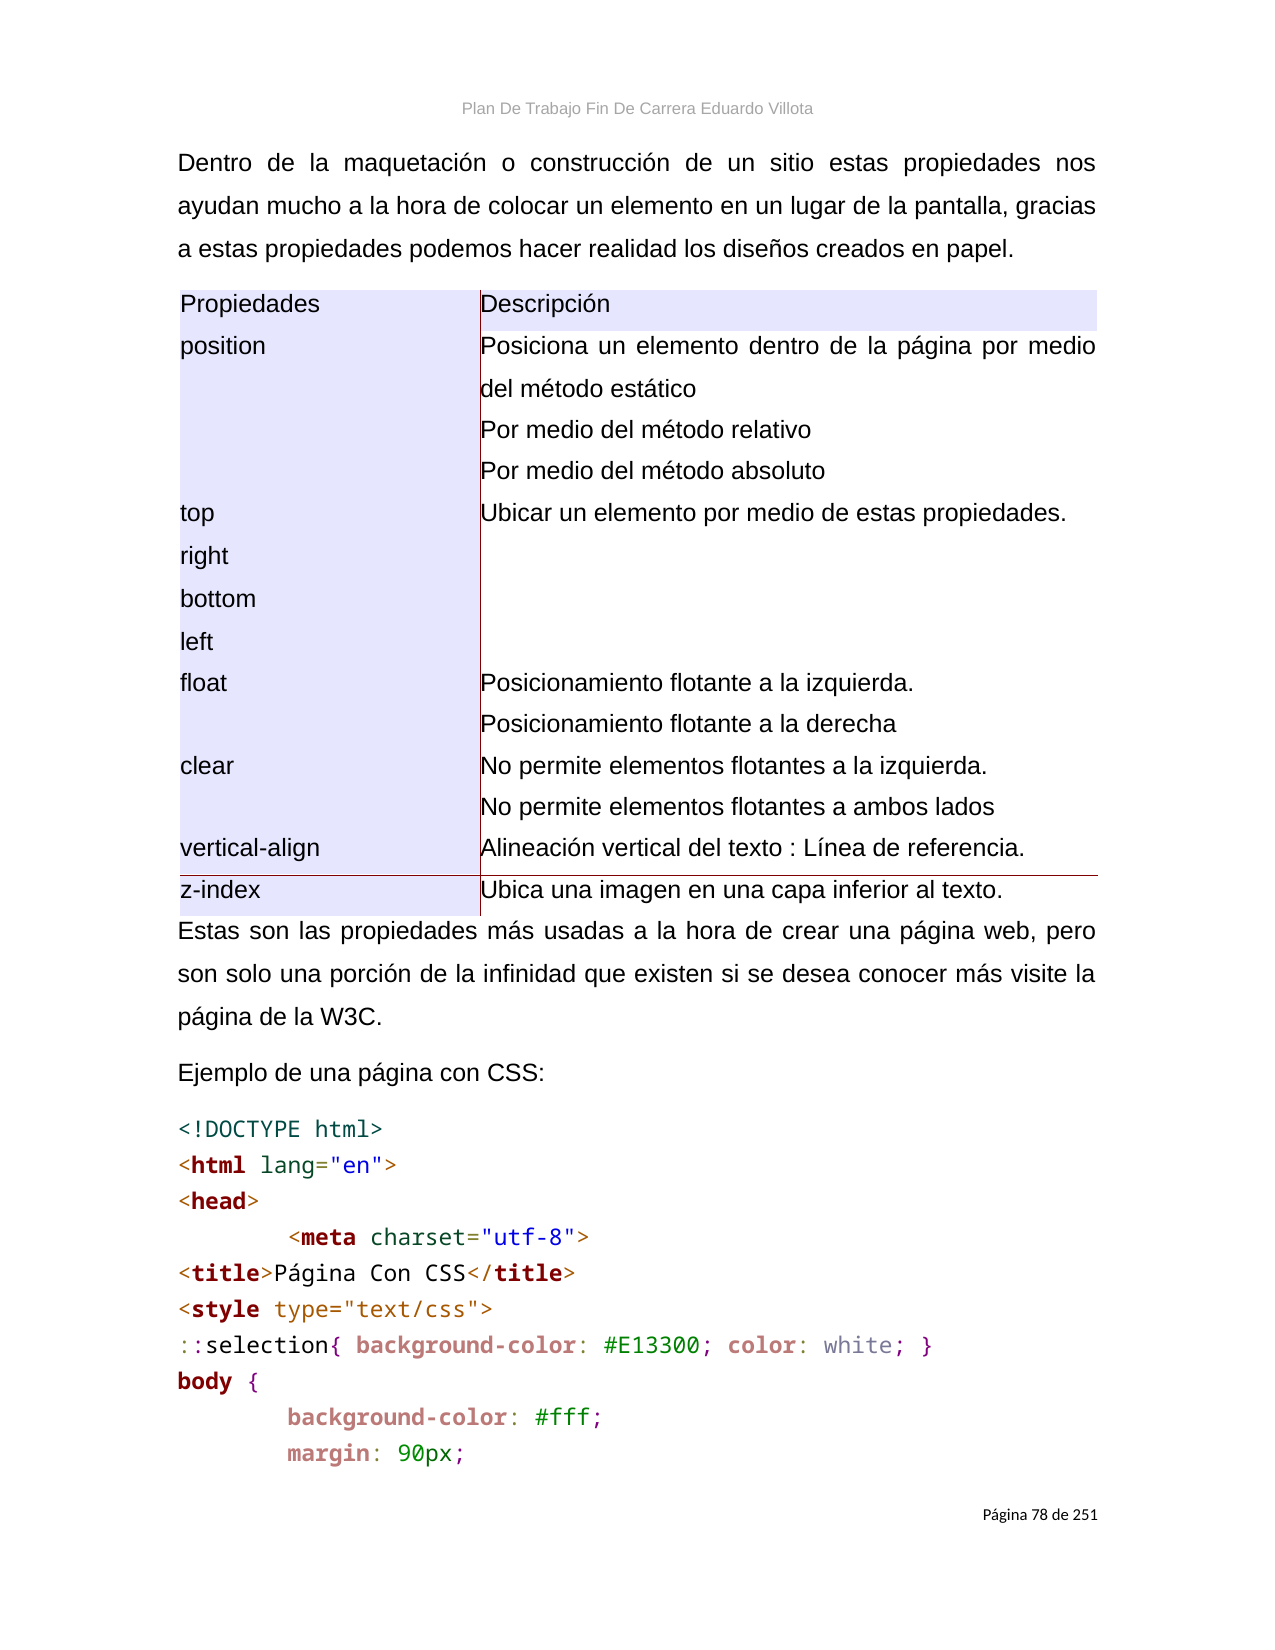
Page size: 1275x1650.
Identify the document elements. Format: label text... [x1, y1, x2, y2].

text <html lang="en"> [177, 1149, 1098, 1181]
table_cell No permite elementos flotantes a ambos lados [481, 792, 1097, 833]
table_cell Por medio del método relativo [481, 415, 1097, 456]
table_cell vertical-align [180, 833, 480, 874]
table_cell Posicionamiento flotante a la izquierda. [481, 668, 1097, 709]
table_cell top right bottom left [180, 498, 480, 668]
table_cell Por medio del método absoluto [481, 456, 1097, 498]
table_cell Posicionamiento flotante a la derecha [481, 710, 1097, 751]
table_header Propiedades [180, 290, 480, 331]
text <head> [177, 1185, 1098, 1216]
text Ejemplo de una página con CSS: [177, 1058, 1098, 1086]
text <title>Página Con CSS</title> [177, 1257, 1098, 1288]
text <style type="text/css"> [177, 1293, 1098, 1324]
table_cell Posiciona un elemento dentro de la página por medio del método estático [481, 331, 1097, 415]
table_cell Ubicar un elemento por medio de estas propiedades. [481, 498, 1097, 668]
text Estas son las propiedades más usadas a la hora de crear una página web, pero son solo una porción de la infinidad que existen si se desea conocer más visite la página de la W3C. [177, 916, 1098, 1031]
text margin: 90px; [177, 1437, 1098, 1468]
table_header Descripción [481, 290, 1097, 331]
table_cell z-index [180, 876, 480, 916]
table_cell float [180, 668, 480, 751]
text ::selection{ background-color: #E13300; color: white; } [177, 1329, 1098, 1360]
table_cell position [180, 331, 480, 498]
text <meta charset="utf-8"> [177, 1221, 1098, 1252]
table_cell clear [180, 751, 480, 833]
table_cell No permite elementos flotantes a la izquierda. [481, 751, 1097, 792]
table_cell Alineación vertical del texto : Línea de referencia. [481, 833, 1097, 874]
table_cell Ubica una imagen en una capa inferior al texto. [481, 876, 1097, 916]
text background-color: #fff; [177, 1401, 1098, 1432]
text <!DOCTYPE html> [177, 1113, 1098, 1144]
text body { [177, 1365, 1098, 1396]
text Dentro de la maquetación o construcción de un sitio estas propiedades nos ayudan mucho a la hora de colocar un elemento en un lugar de la pantalla, gracias a estas propiedades podemos hacer realidad los diseños creados en papel. [177, 148, 1098, 263]
